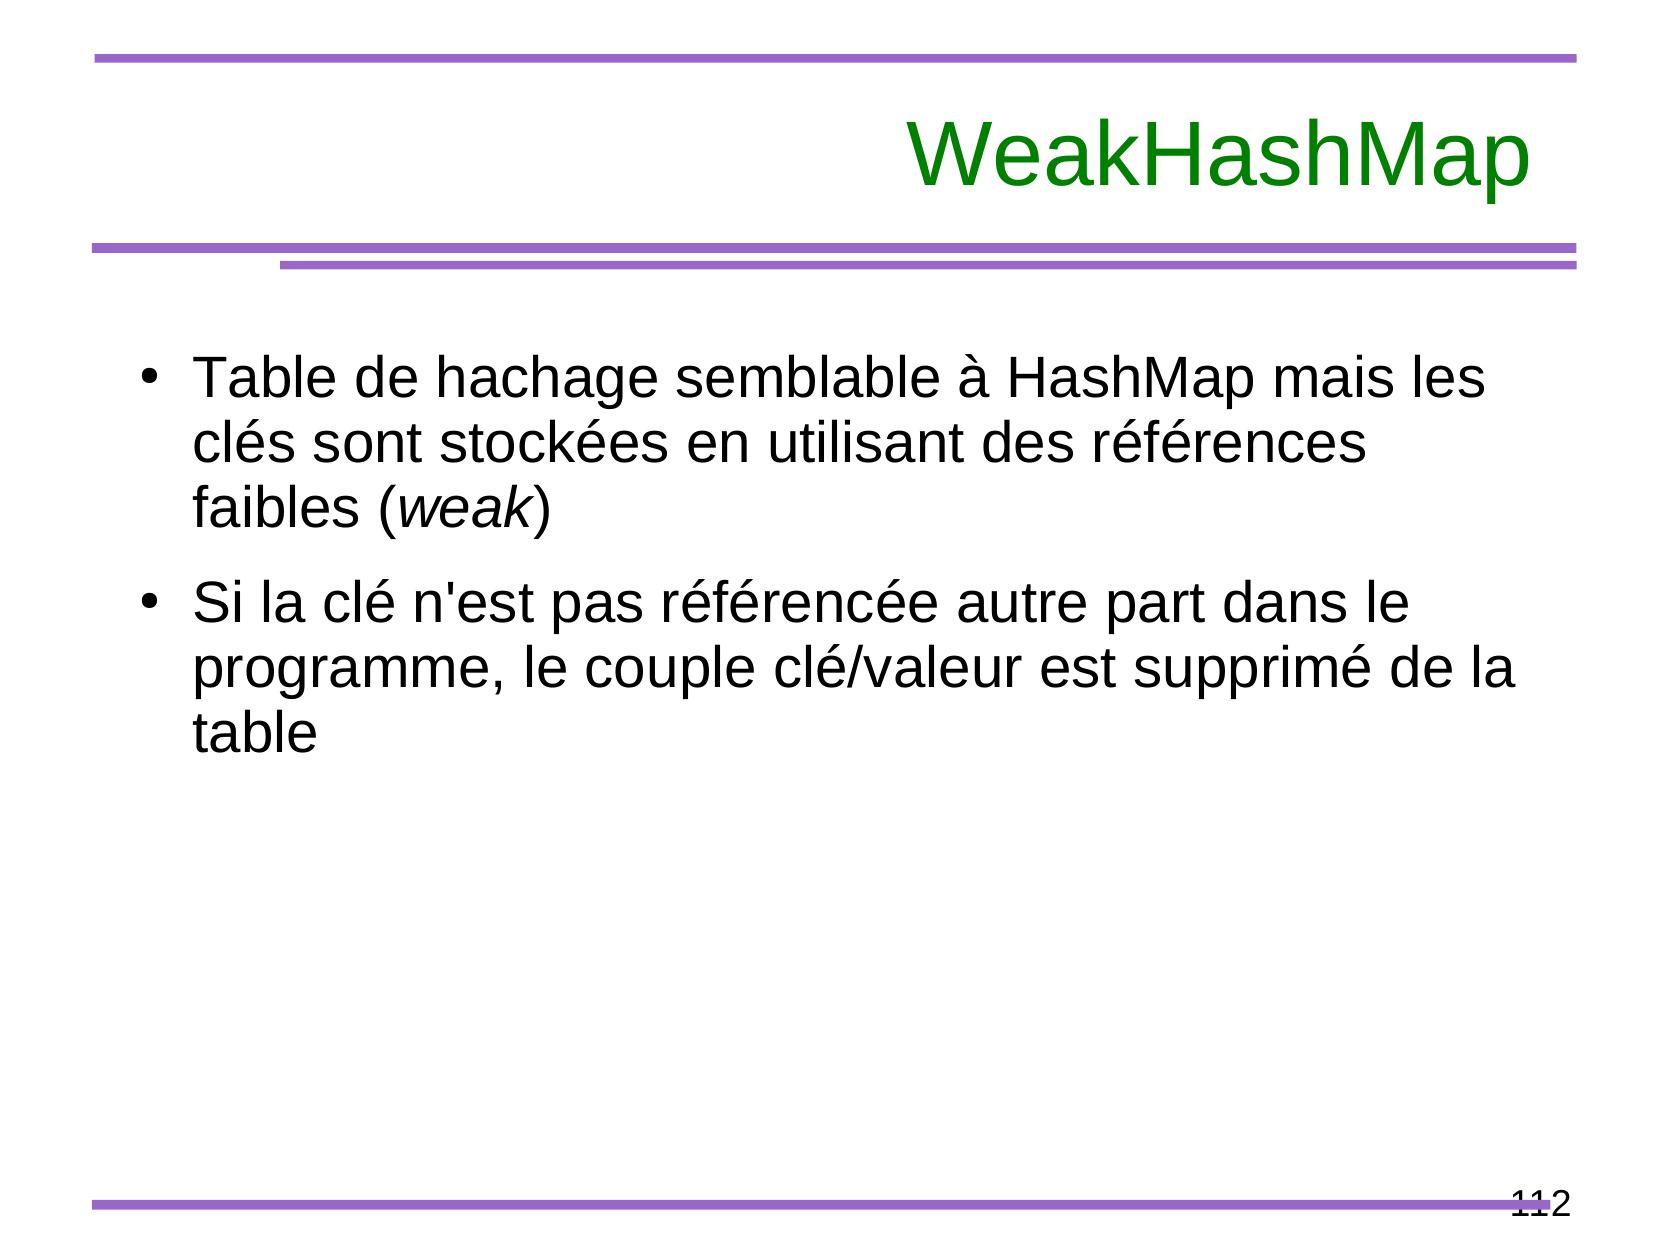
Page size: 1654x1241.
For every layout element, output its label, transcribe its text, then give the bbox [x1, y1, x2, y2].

list Table de hachage semblable à HashMap mais les clés sont stockées en utilisant des références faibles (weak) Si la clé n'est pas référencée autre part dans le programme, le couple clé/valeur est supprimé de la table [121, 344, 1534, 1127]
title WeakHashMap [121, 49, 1534, 257]
